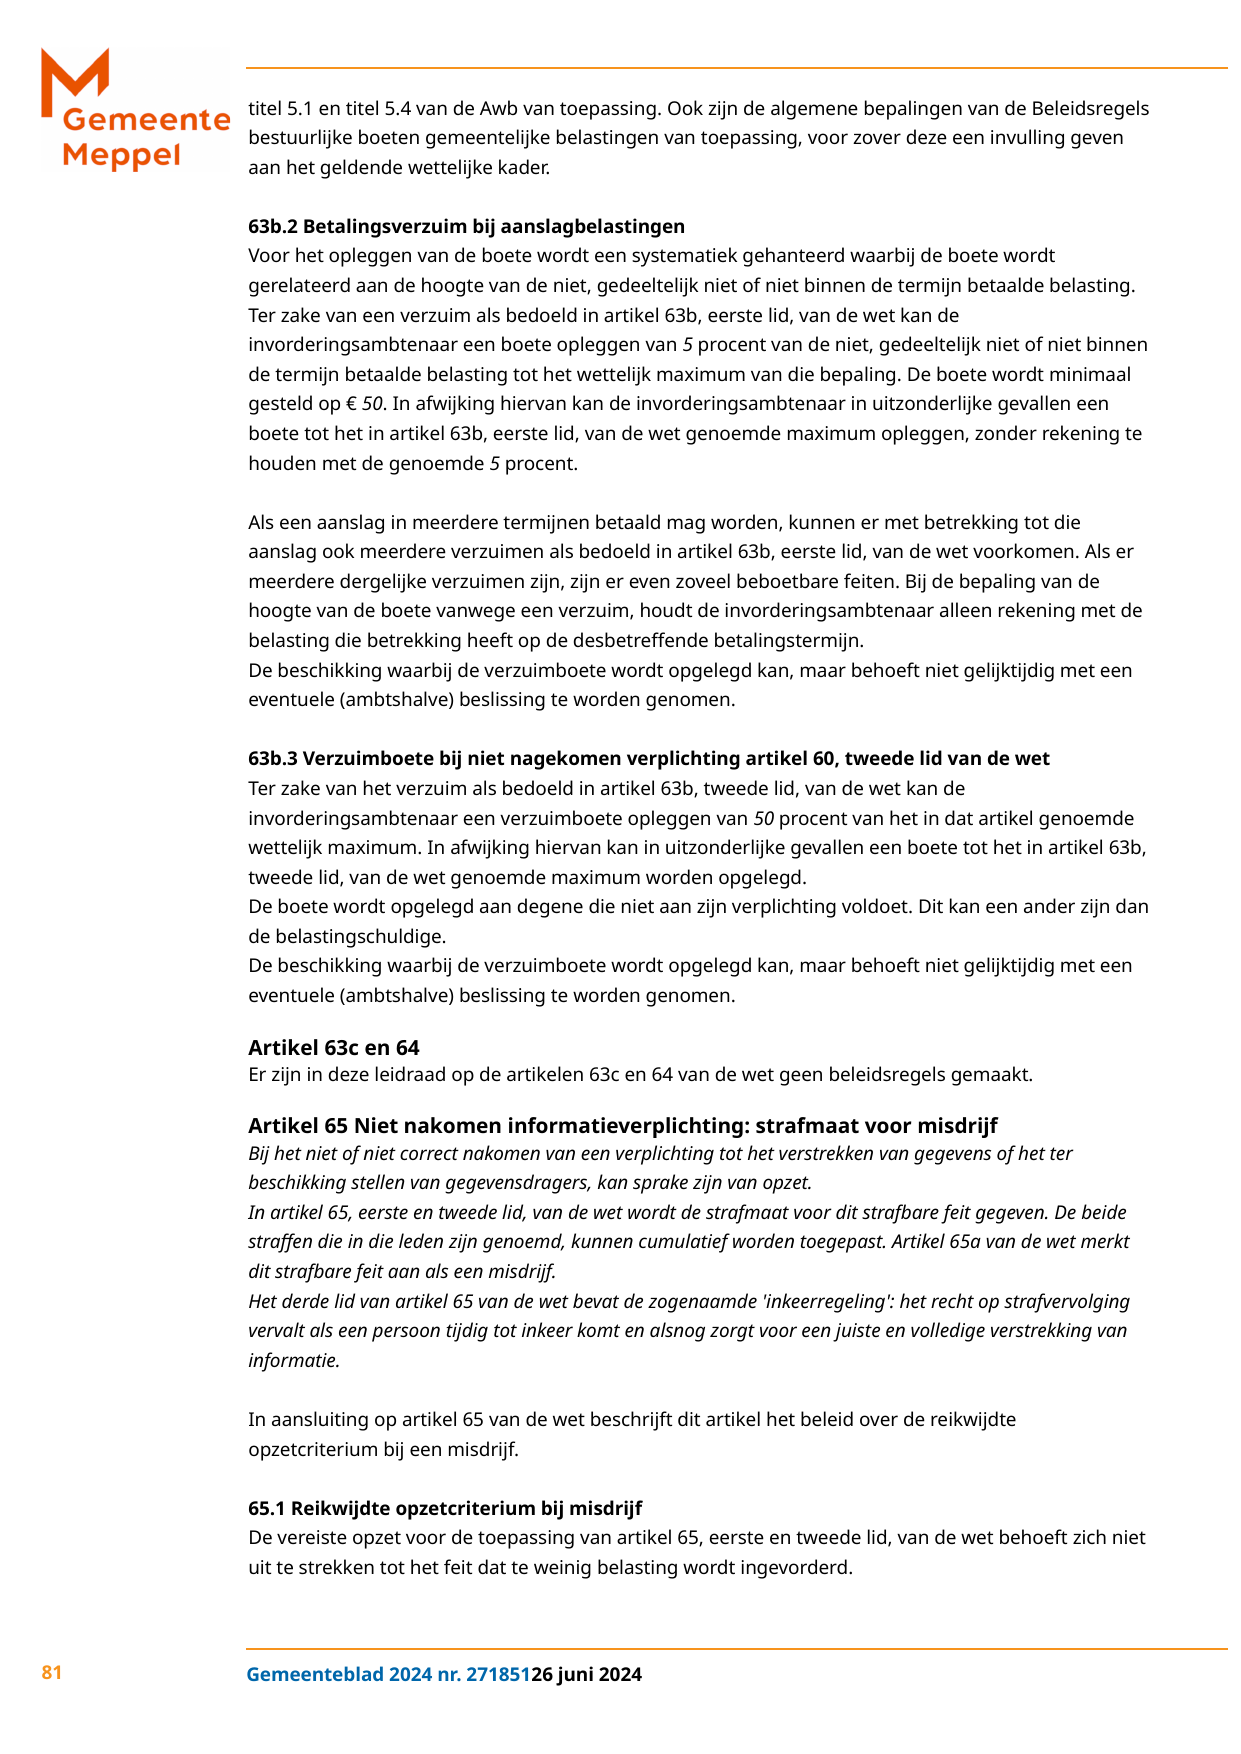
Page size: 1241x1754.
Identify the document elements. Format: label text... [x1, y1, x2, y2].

text Artikel 63c en 64 [248, 1033, 1152, 1061]
text De beschikking waarbij de verzuimboete wordt opgelegd kan, maar behoeft niet gelijktijdig met een eventuele (ambtshalve) beslissing te worden genomen. [248, 953, 1152, 1008]
text Er zijn in deze leidraad op de artikelen 63c en 64 van de wet geen beleidsregels gemaakt. [248, 1061, 1152, 1087]
text De boete wordt opgelegd aan degene die niet aan zijn verplichting voldoet. Dit kan een ander zijn dan de belastingschuldige. [248, 893, 1152, 949]
text 63b.2 Betalingsverzuim bij aanslagbelastingen [248, 213, 1152, 239]
text De vereiste opzet voor de toepassing van artikel 65, eerste en tweede lid, van de wet behoeft zich niet uit te strekken tot het feit dat te weinig belasting wordt ingevorderd. [248, 1524, 1152, 1580]
text 63b.3 Verzuimboete bij niet nagekomen verplichting artikel 60, tweede lid van de wet [248, 746, 1152, 771]
text Ter zake van een verzuim als bedoeld in artikel 63b, eerste lid, van de wet kan de invorderingsambtenaar een boete opleggen van 5 procent van de niet, gedeeltelijk niet of niet binnen de termijn betaalde belasting tot het wettelijk maximum van die bepaling. De boete wordt minimaal gesteld op € 50. In afwijking hiervan kan de invorderingsambtenaar in uitzonderlijke gevallen een boete tot het in artikel 63b, eerste lid, van de wet genoemde maximum opleggen, zonder rekening te houden met de genoemde 5 procent. [248, 302, 1152, 476]
text Artikel 65 Niet nakomen informatieverplichting: strafmaat voor misdrijf [248, 1112, 1152, 1140]
picture [41, 47, 231, 172]
text In artikel 65, eerste en tweede lid, van de wet wordt de strafmaat voor dit strafbare feit gegeven. De beide straffen die in die leden zijn genoemd, kunnen cumulatief worden toegepast. Artikel 65a van de wet merkt dit strafbare feit aan als een misdrijf. [248, 1199, 1152, 1284]
text De beschikking waarbij de verzuimboete wordt opgelegd kan, maar behoeft niet gelijktijdig met een eventuele (ambtshalve) beslissing te worden genomen. [248, 657, 1152, 712]
text Ter zake van het verzuim als bedoeld in artikel 63b, tweede lid, van de wet kan de invorderingsambtenaar een verzuimboete opleggen van 50 procent van het in dat artikel genoemde wettelijk maximum. In afwijking hiervan kan in uitzonderlijke gevallen een boete tot het in artikel 63b, tweede lid, van de wet genoemde maximum worden opgelegd. [248, 775, 1152, 890]
text Bij het niet of niet correct nakomen van een verplichting tot het verstrekken van gegevens of het ter beschikking stellen van gegevensdragers, kan sprake zijn van opzet. [248, 1140, 1152, 1195]
text In aansluiting op artikel 65 van de wet beschrijft dit artikel het beleid over de reikwijdte opzetcriterium bij een misdrijf. [248, 1406, 1152, 1462]
text Voor het opleggen van de boete wordt een systematiek gehanteerd waarbij de boete wordt gerelateerd aan de hoogte van de niet, gedeeltelijk niet of niet binnen de termijn betaalde belasting. [248, 243, 1152, 298]
text 65.1 Reikwijdte opzetcriterium bij misdrijf [248, 1495, 1152, 1521]
text Als een aanslag in meerdere termijnen betaald mag worden, kunnen er met betrekking tot die aanslag ook meerdere verzuimen als bedoeld in artikel 63b, eerste lid, van de wet voorkomen. Als er meerdere dergelijke verzuimen zijn, zijn er even zoveel beboetbare feiten. Bij de bepaling van de hoogte van de boete vanwege een verzuim, houdt de invorderingsambtenaar alleen rekening met de belasting die betrekking heeft op de desbetreffende betalingstermijn. [248, 509, 1152, 653]
text Het derde lid van artikel 65 van de wet bevat de zogenaamde 'inkeerregeling': het recht op strafvervolging vervalt als een persoon tijdig tot inkeer komt en alsnog zorgt voor een juiste en volledige verstrekking van informatie. [248, 1288, 1152, 1373]
text titel 5.1 en titel 5.4 van de Awb van toepassing. Ook zijn de algemene bepalingen van de Beleidsregels bestuurlijke boeten gemeentelijke belastingen van toepassing, voor zover deze een invulling geven aan het geldende wettelijke kader. [248, 95, 1152, 180]
